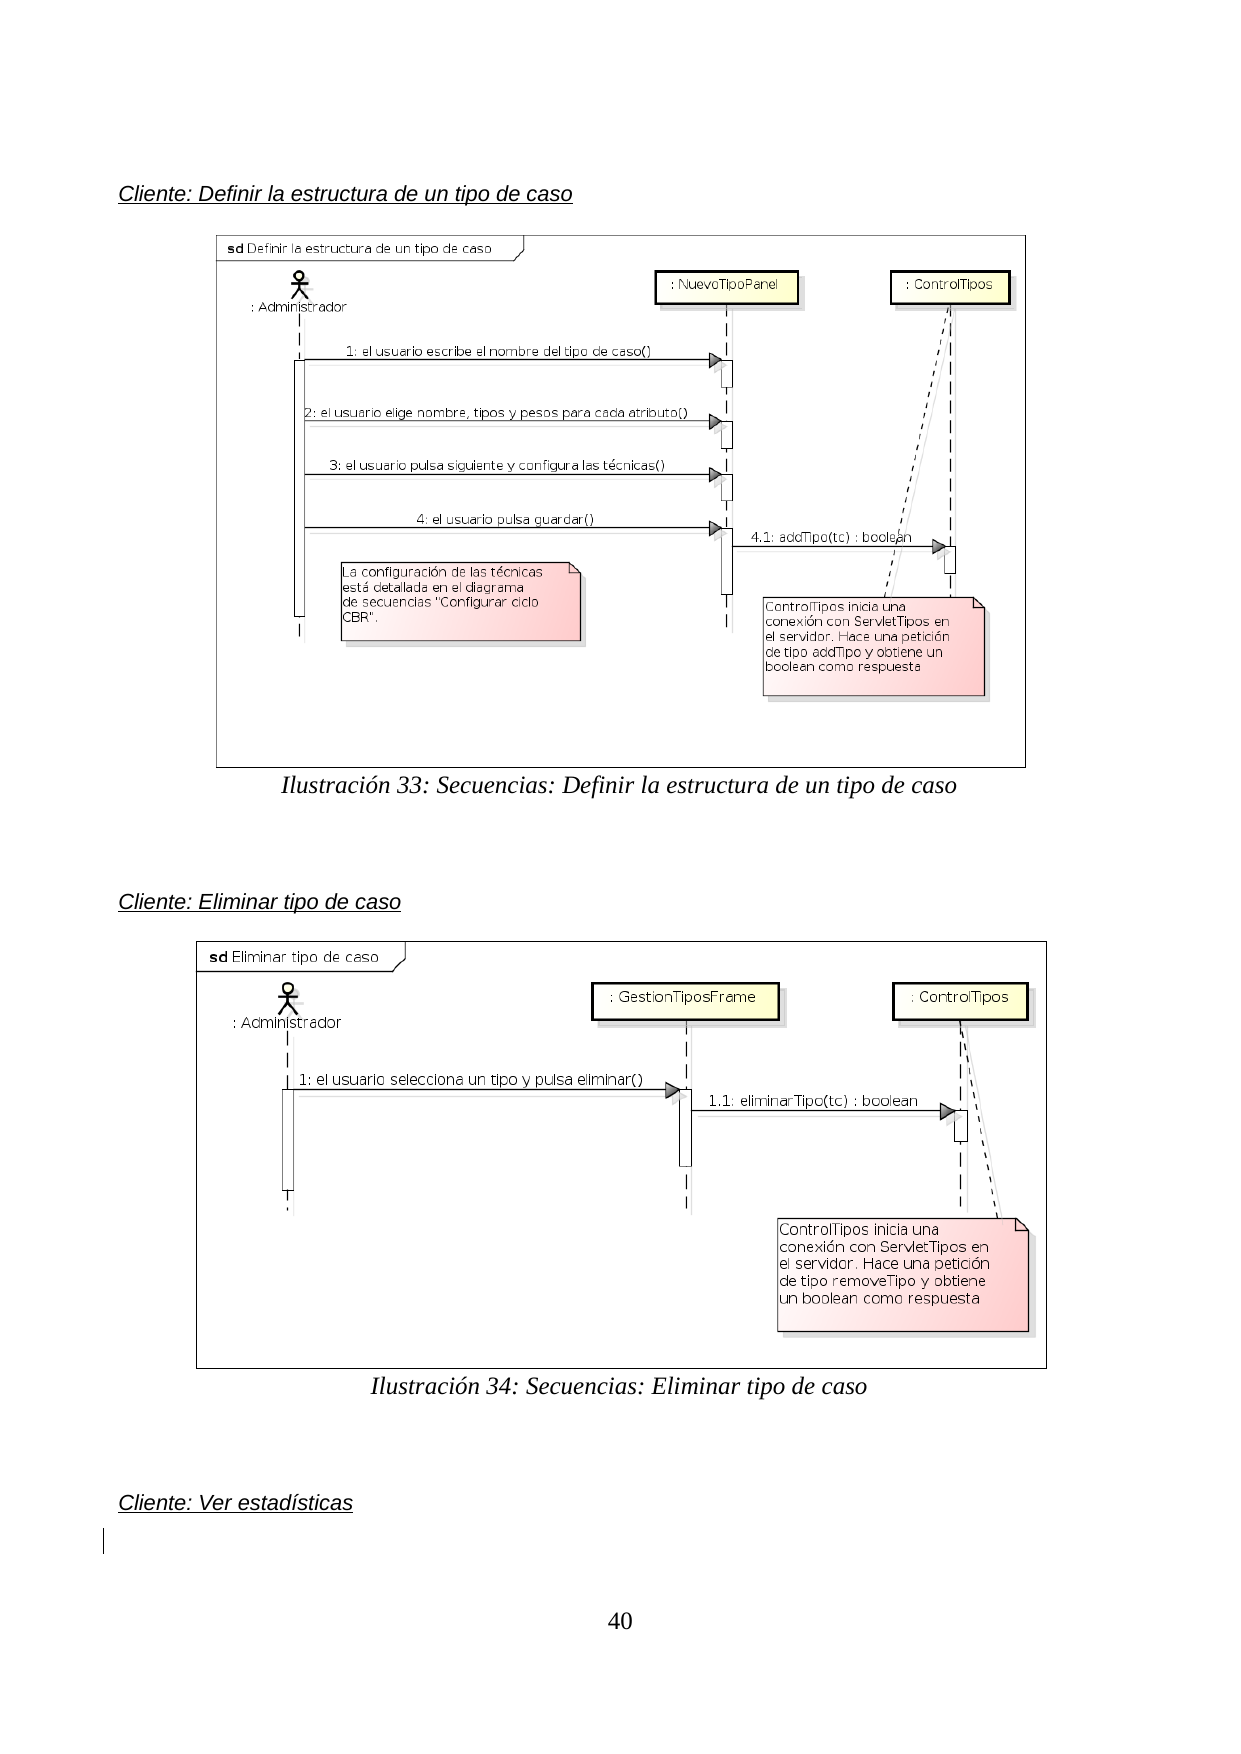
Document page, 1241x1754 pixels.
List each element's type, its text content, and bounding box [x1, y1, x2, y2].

text Ilustración 34: Secuencias: Eliminar tipo de caso [193, 1372, 1047, 1400]
text Ilustración 33: Secuencias: Definir la estructura de un tipo de caso [212, 771, 1028, 799]
subtitle Cliente: Definir la estructura de un tipo de caso [118, 181, 1122, 206]
subtitle Cliente: Ver estadísticas [118, 1490, 1122, 1515]
picture [212, 231, 1029, 771]
picture [192, 939, 1048, 1372]
subtitle Cliente: Eliminar tipo de caso [118, 889, 1122, 914]
